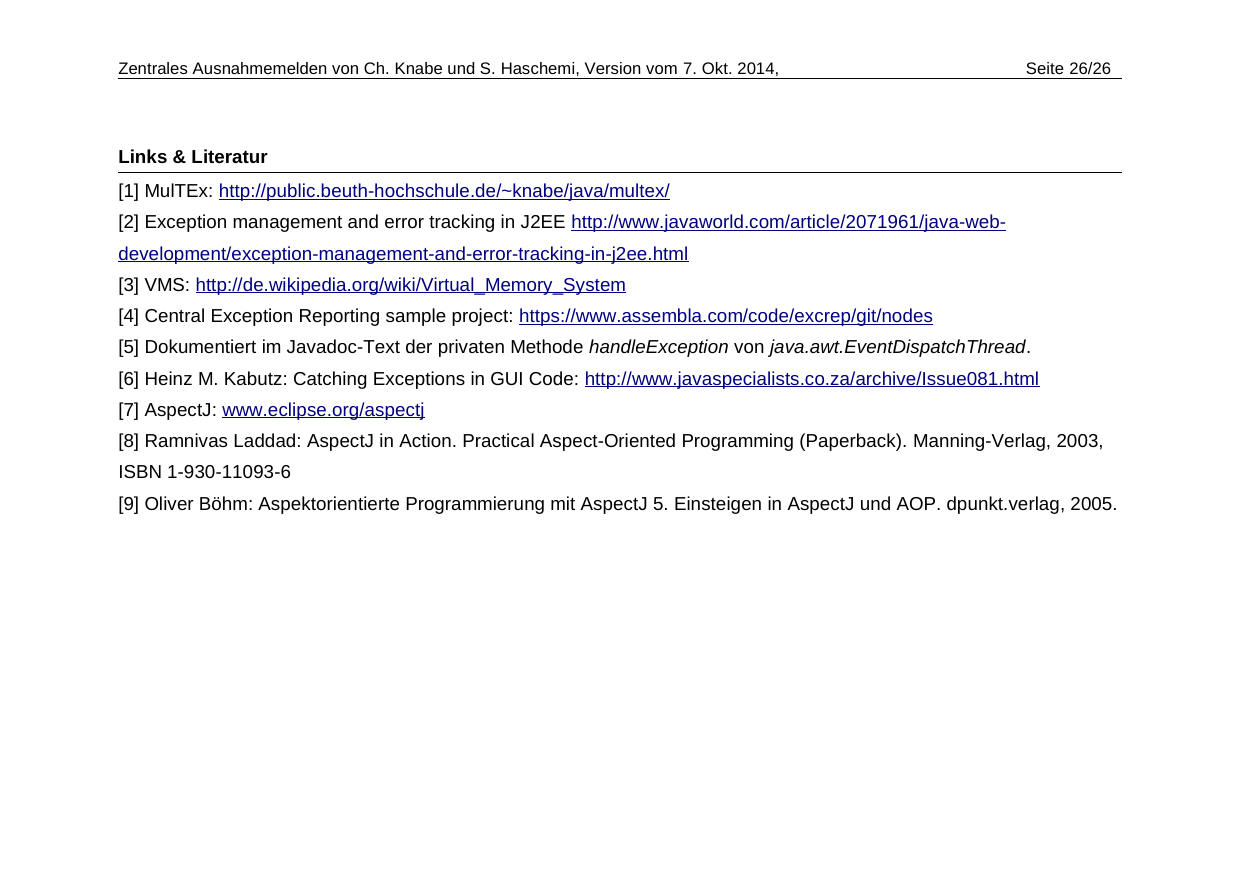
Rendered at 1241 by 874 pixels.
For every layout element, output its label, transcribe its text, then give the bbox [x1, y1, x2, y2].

text [4] Central Exception Reporting sample project: https://www.assembla.com/code/excrep/git/nodes [118, 297, 1122, 329]
text Links & Literatur [118, 139, 1122, 172]
text [6] Heinz M. Kabutz: Catching Exceptions in GUI Code: http://www.javaspecialists.co.za/archive/Issue081.html [118, 360, 1122, 391]
text [2] Exception management and error tracking in J2EE http://www.javaworld.com/article/2071961/java-web-development/exception-management-and-error-tracking-in-j2ee.html [118, 204, 1122, 266]
table_header [118, 516, 1122, 553]
text [5] Dokumentiert im Javadoc-Text der privaten Methode handleException von java.awt.EventDispatchThread. [118, 329, 1122, 360]
text [3] VMS: http://de.wikipedia.org/wiki/Virtual_Memory_System [118, 266, 1122, 297]
text [1] MulTEx: http://public.beuth-hochschule.de/~knabe/java/multex/ [118, 173, 1122, 204]
text [8] Ramnivas Laddad: AspectJ in Action. Practical Aspect-Oriented Programming (Paperback). Manning-Verlag, 2003, ISBN 1-930-11093-6 [118, 422, 1122, 485]
table_cell [118, 553, 1122, 584]
text [9] Oliver Böhm: Aspektorientierte Programmierung mit AspectJ 5. Einsteigen in AspectJ und AOP. dpunkt.verlag, 2005. [118, 485, 1122, 516]
text [7] AspectJ: www.eclipse.org/aspectj [118, 391, 1122, 422]
